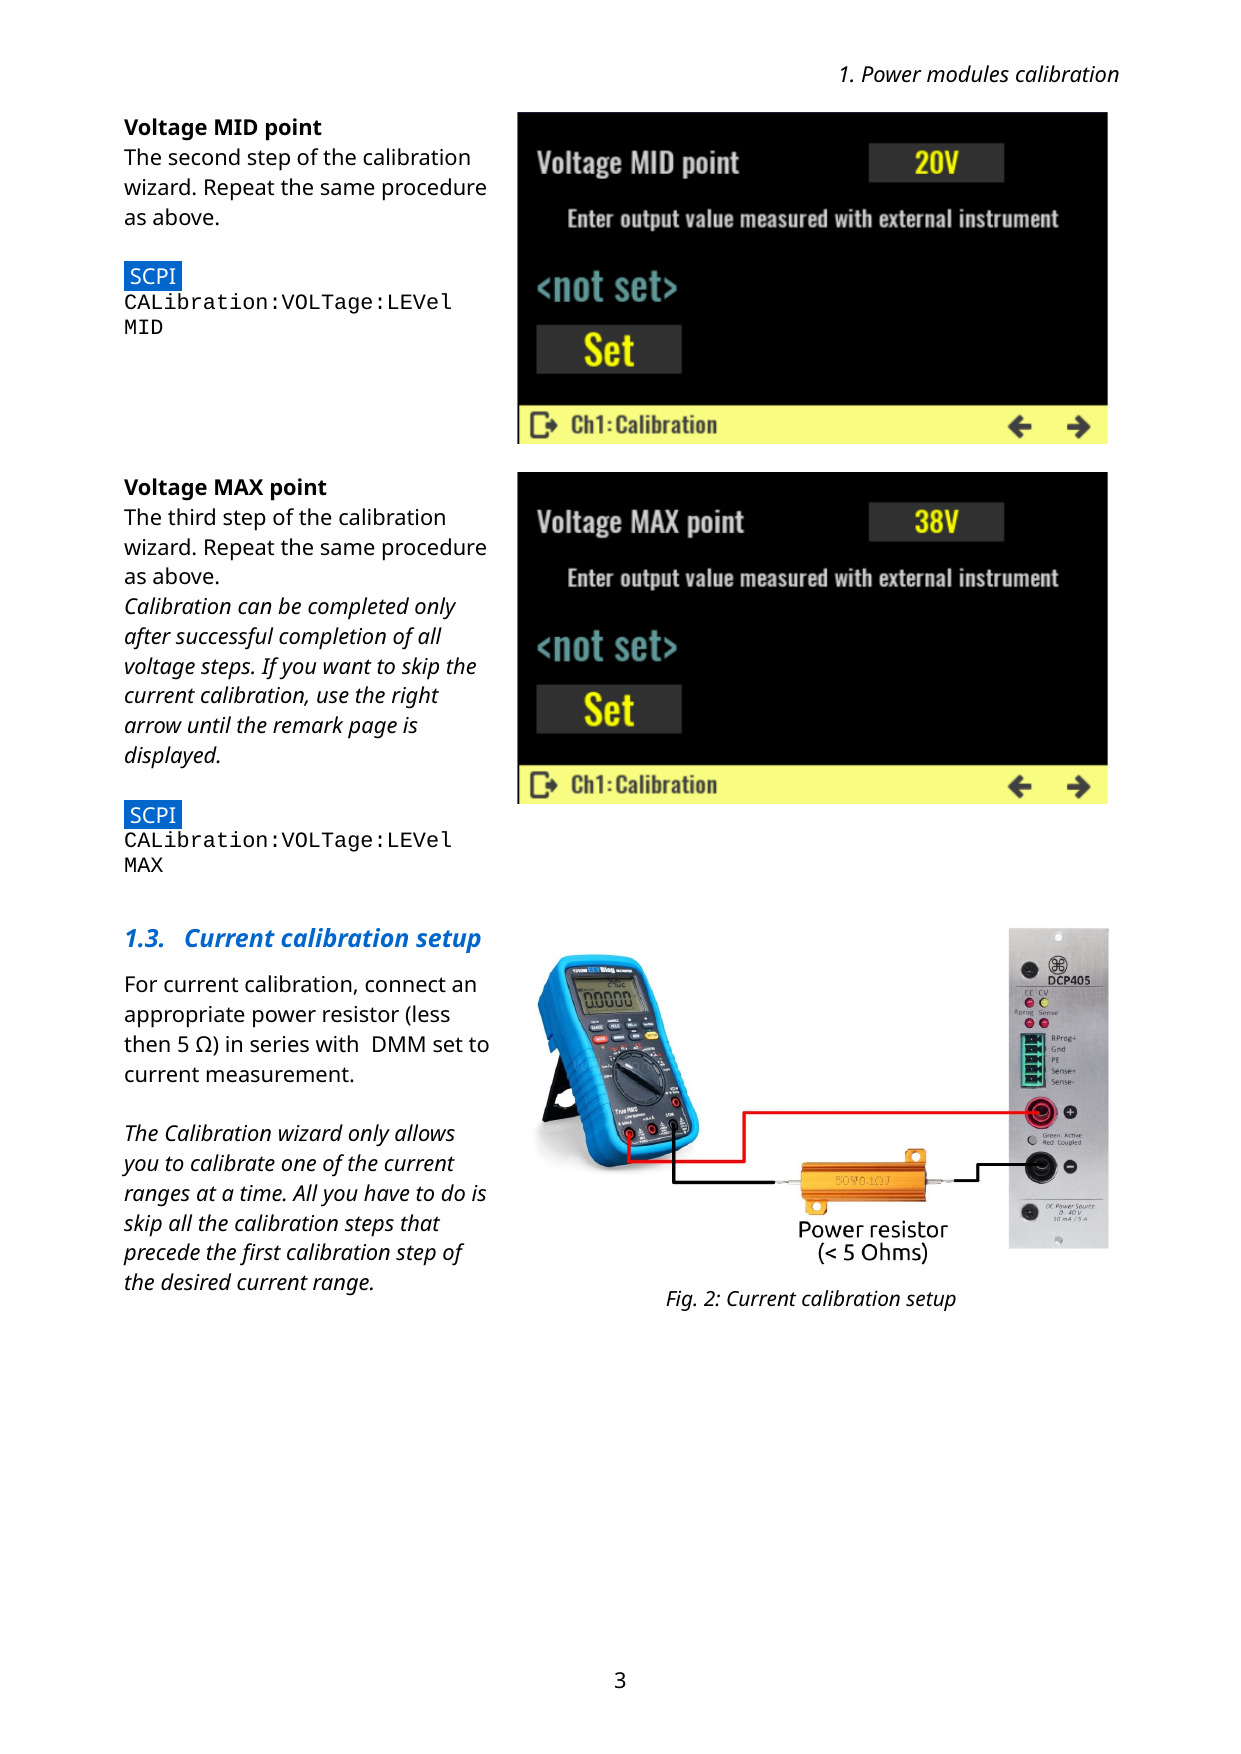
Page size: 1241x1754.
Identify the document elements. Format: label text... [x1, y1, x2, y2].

table_cell [502, 107, 1123, 443]
picture [507, 920, 1118, 1273]
table_cell [502, 444, 1123, 466]
table_cell [502, 466, 1123, 885]
picture [517, 472, 1108, 804]
table_cell Voltage MAX point The third step of the calibration wizard. Repeat the same procedure as above. Calibration can be completed only after successful completion of all voltage steps. If you want to skip the current calibration, use the right arrow until the remark page is displayed. SCPI CALibration:VOLTage:LEVel MAX [118, 466, 502, 885]
picture [517, 112, 1108, 444]
table_header Current calibration setup For current calibration, connect an appropriate power resistor (less then 5 Ω) in series with DMM set to current measurement. The Calibration wizard only allows you to calibrate one of the current ranges at a time. All you have to do is skip all the calibration steps that precede the first calibration step of the desired current range. [118, 915, 502, 1336]
table_header [502, 915, 1123, 1336]
table_cell Voltage MID point The second step of the calibration wizard. Repeat the same procedure as above. SCPI CALibration:VOLTage:LEVel MID [118, 107, 502, 466]
